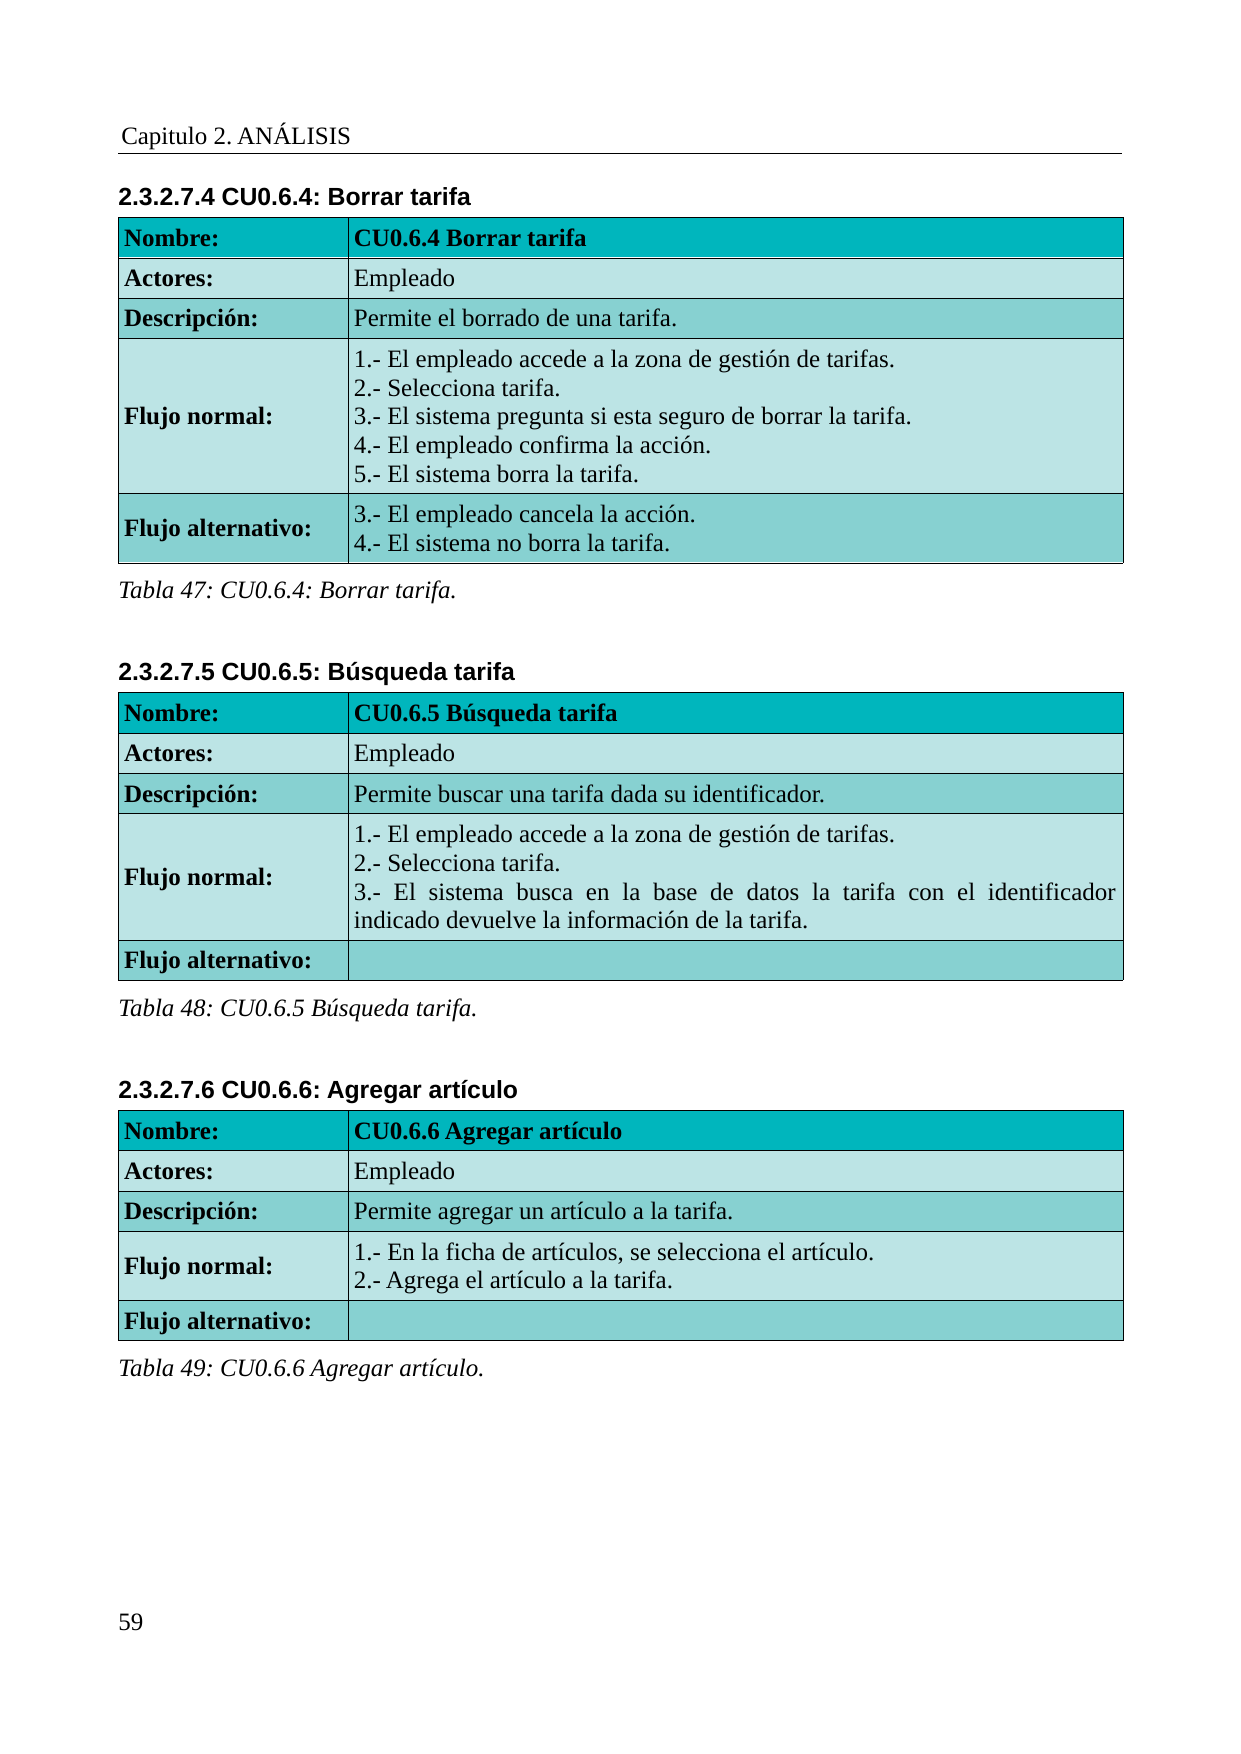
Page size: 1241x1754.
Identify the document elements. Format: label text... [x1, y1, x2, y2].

table_cell Empleado [349, 259, 1123, 298]
table_cell Actores: [119, 1151, 348, 1191]
text Tabla 48: CU0.6.5 Búsqueda tarifa. [118, 993, 1122, 1021]
table_cell Actores: [119, 734, 348, 773]
table_cell Permite buscar una tarifa dada su identificador. [349, 774, 1123, 813]
table_cell Actores: [119, 259, 348, 298]
table_cell [349, 941, 1123, 980]
table_cell Flujo normal: [119, 1232, 348, 1300]
table_cell Flujo alternativo: [119, 941, 348, 980]
table_cell Permite el borrado de una tarifa. [349, 299, 1123, 338]
table_header CU0.6.5 Búsqueda tarifa [349, 693, 1123, 733]
table_cell Descripción: [119, 774, 348, 813]
table_cell Flujo normal: [119, 814, 348, 940]
table_header CU0.6.6 Agregar artículo [349, 1111, 1123, 1150]
table_cell Empleado [349, 734, 1123, 773]
table_header Nombre: [119, 1111, 348, 1150]
table_cell Descripción: [119, 1192, 348, 1231]
text Tabla 49: CU0.6.6 Agregar artículo. [118, 1353, 1122, 1382]
table_cell 1.- En la ficha de artículos, se selecciona el artículo. 2.- Agrega el artículo a la tarifa. [349, 1232, 1123, 1300]
subtitle 2.3.2.7.5 CU0.6.5: Búsqueda tarifa [118, 657, 1122, 686]
table_cell 1.- El empleado accede a la zona de gestión de tarifas. 2.- Selecciona tarifa. 3.- El sistema busca en la base de datos la tarifa con el identificador indicado devuelve la información de la tarifa. [349, 814, 1123, 940]
table_header Nombre: [119, 693, 348, 733]
table_cell Descripción: [119, 299, 348, 338]
table_cell 3.- El empleado cancela la acción. 4.- El sistema no borra la tarifa. [349, 494, 1123, 562]
table_cell Flujo normal: [119, 339, 348, 493]
table_cell 1.- El empleado accede a la zona de gestión de tarifas. 2.- Selecciona tarifa. 3.- El sistema pregunta si esta seguro de borrar la tarifa. 4.- El empleado confirma la acción. 5.- El sistema borra la tarifa. [349, 339, 1123, 493]
table_header Nombre: [119, 218, 348, 257]
table_cell [349, 1301, 1123, 1340]
table_cell Empleado [349, 1151, 1123, 1191]
table_cell Permite agregar un artículo a la tarifa. [349, 1192, 1123, 1231]
table_header CU0.6.4 Borrar tarifa [349, 218, 1123, 257]
text Tabla 47: CU0.6.4: Borrar tarifa. [118, 575, 1122, 604]
subtitle 2.3.2.7.6 CU0.6.6: Agregar artículo [118, 1075, 1122, 1104]
table_cell Flujo alternativo: [119, 1301, 348, 1340]
table_cell Flujo alternativo: [119, 494, 348, 562]
subtitle 2.3.2.7.4 CU0.6.4: Borrar tarifa [118, 182, 1122, 211]
